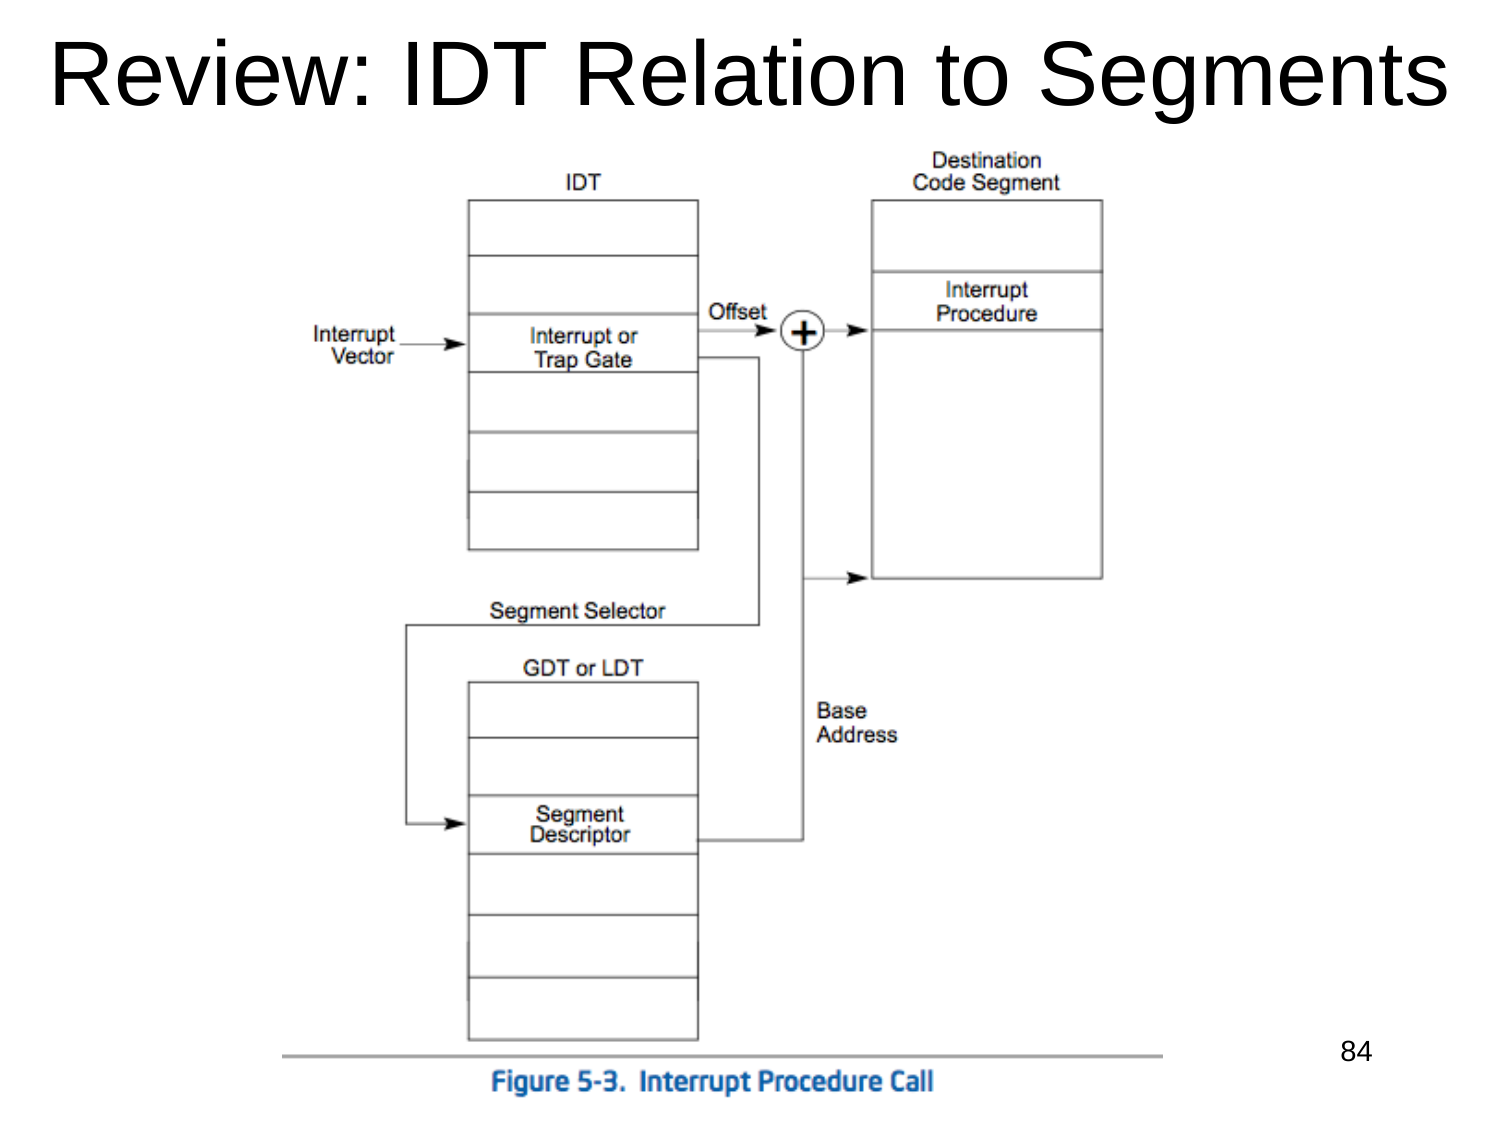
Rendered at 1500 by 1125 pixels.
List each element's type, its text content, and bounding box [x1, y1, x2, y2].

title Review: IDT Relation to Segments [0, 0, 1500, 163]
picture [282, 137, 1163, 1114]
text_box [1163, 1025, 1388, 1101]
